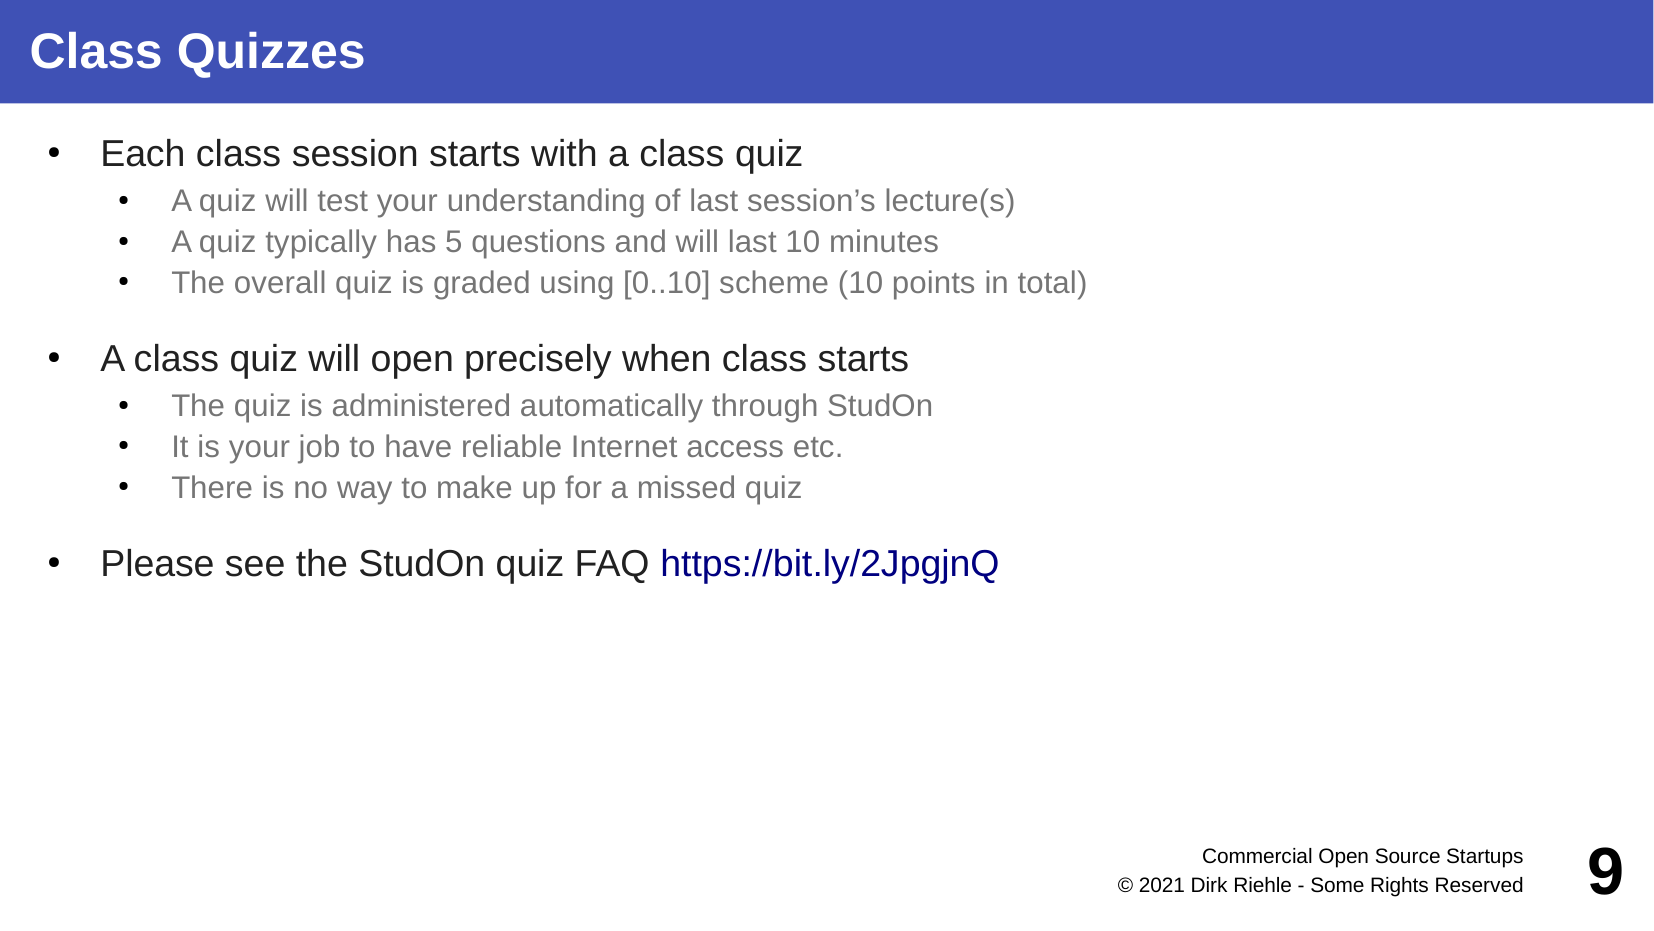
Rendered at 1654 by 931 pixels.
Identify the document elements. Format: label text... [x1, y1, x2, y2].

title Class Quizzes [0, 0, 1654, 104]
list Each class session starts with a class quiz A quiz will test your understanding of last session’s lecture(s) A quiz typically has 5 questions and will last 10 minutes The overall quiz is graded using [0..10] scheme (10 points in total) A class quiz will open precisely when class starts The quiz is administered automatically through StudOn It is your job to have reliable Internet access etc. There is no way to make up for a missed quiz Please see the StudOn quiz FAQ https://bit.ly/2JpgjnQ [29, 132, 1625, 813]
